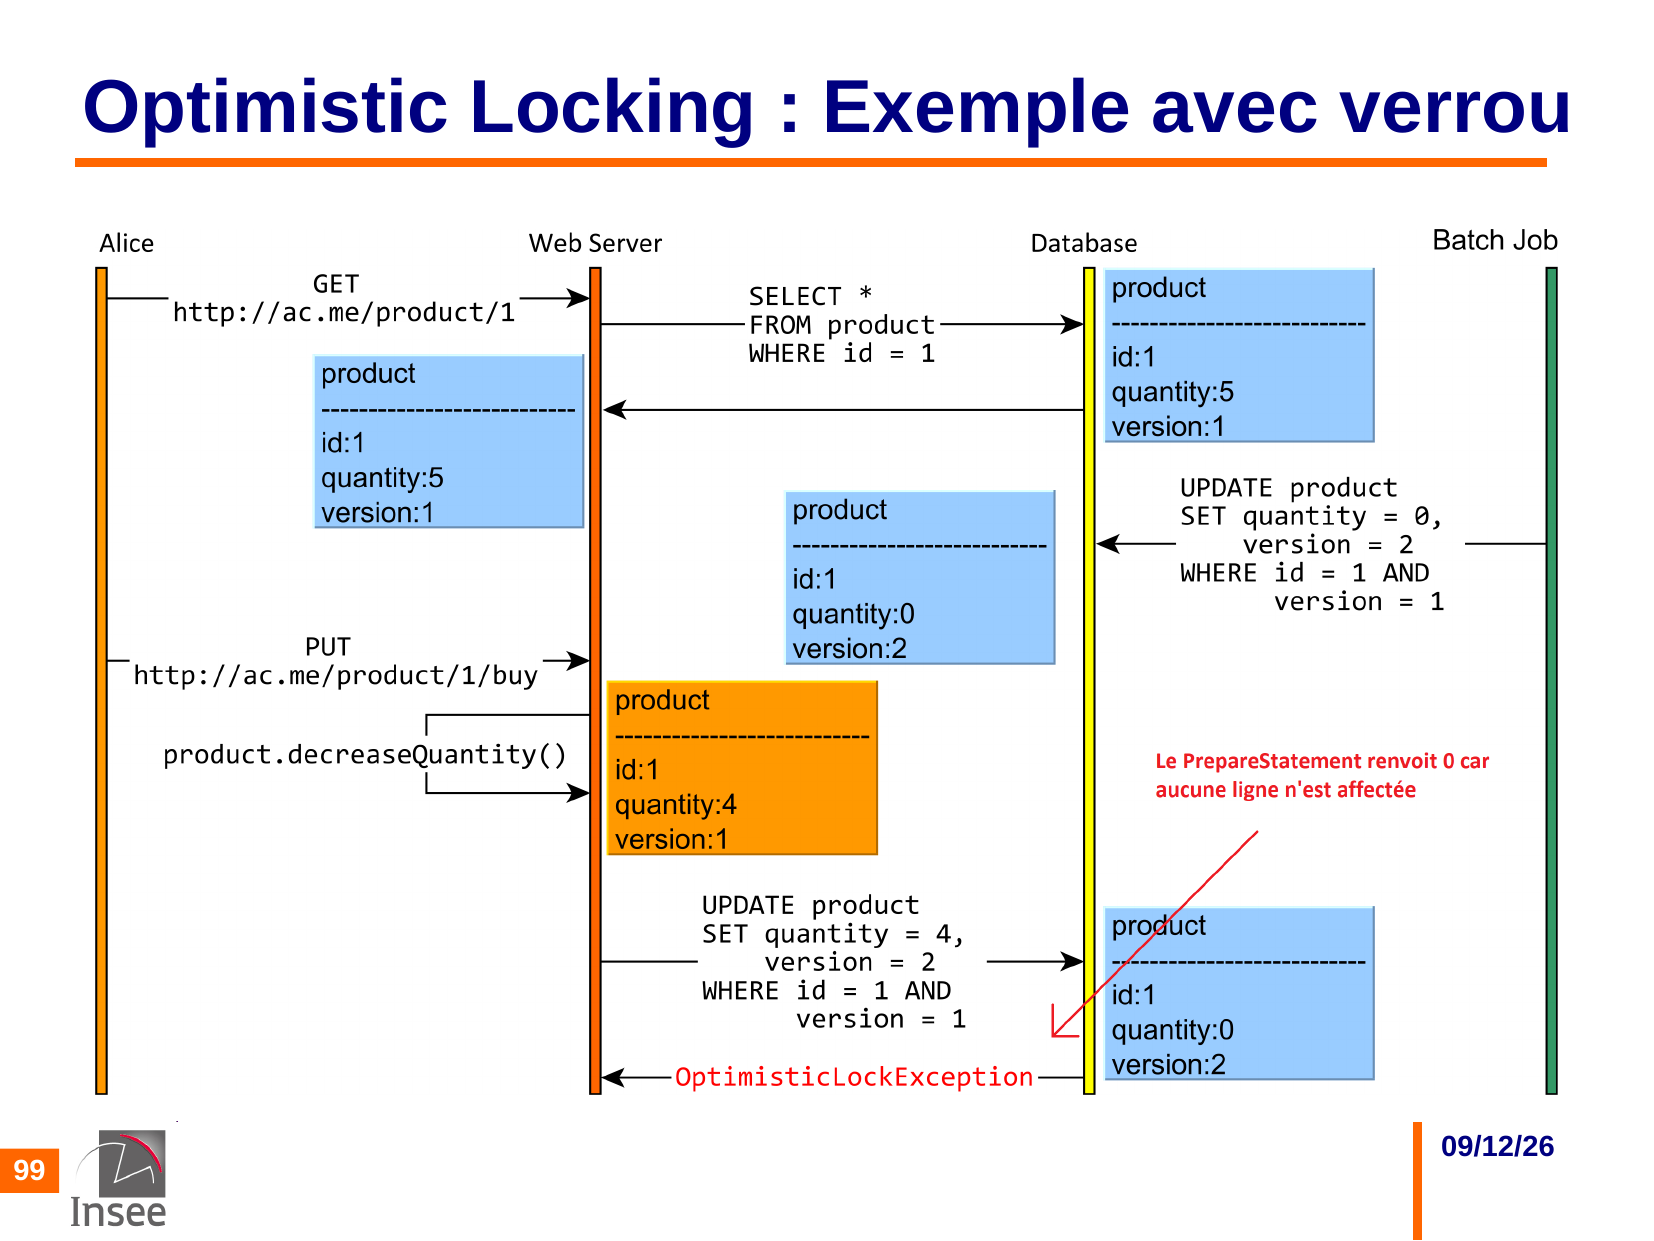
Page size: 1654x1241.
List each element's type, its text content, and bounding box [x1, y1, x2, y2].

picture [62, 1121, 178, 1241]
title Optimistic Locking : Exemple avec verrou [82, 49, 1619, 163]
picture [95, 229, 1558, 1095]
